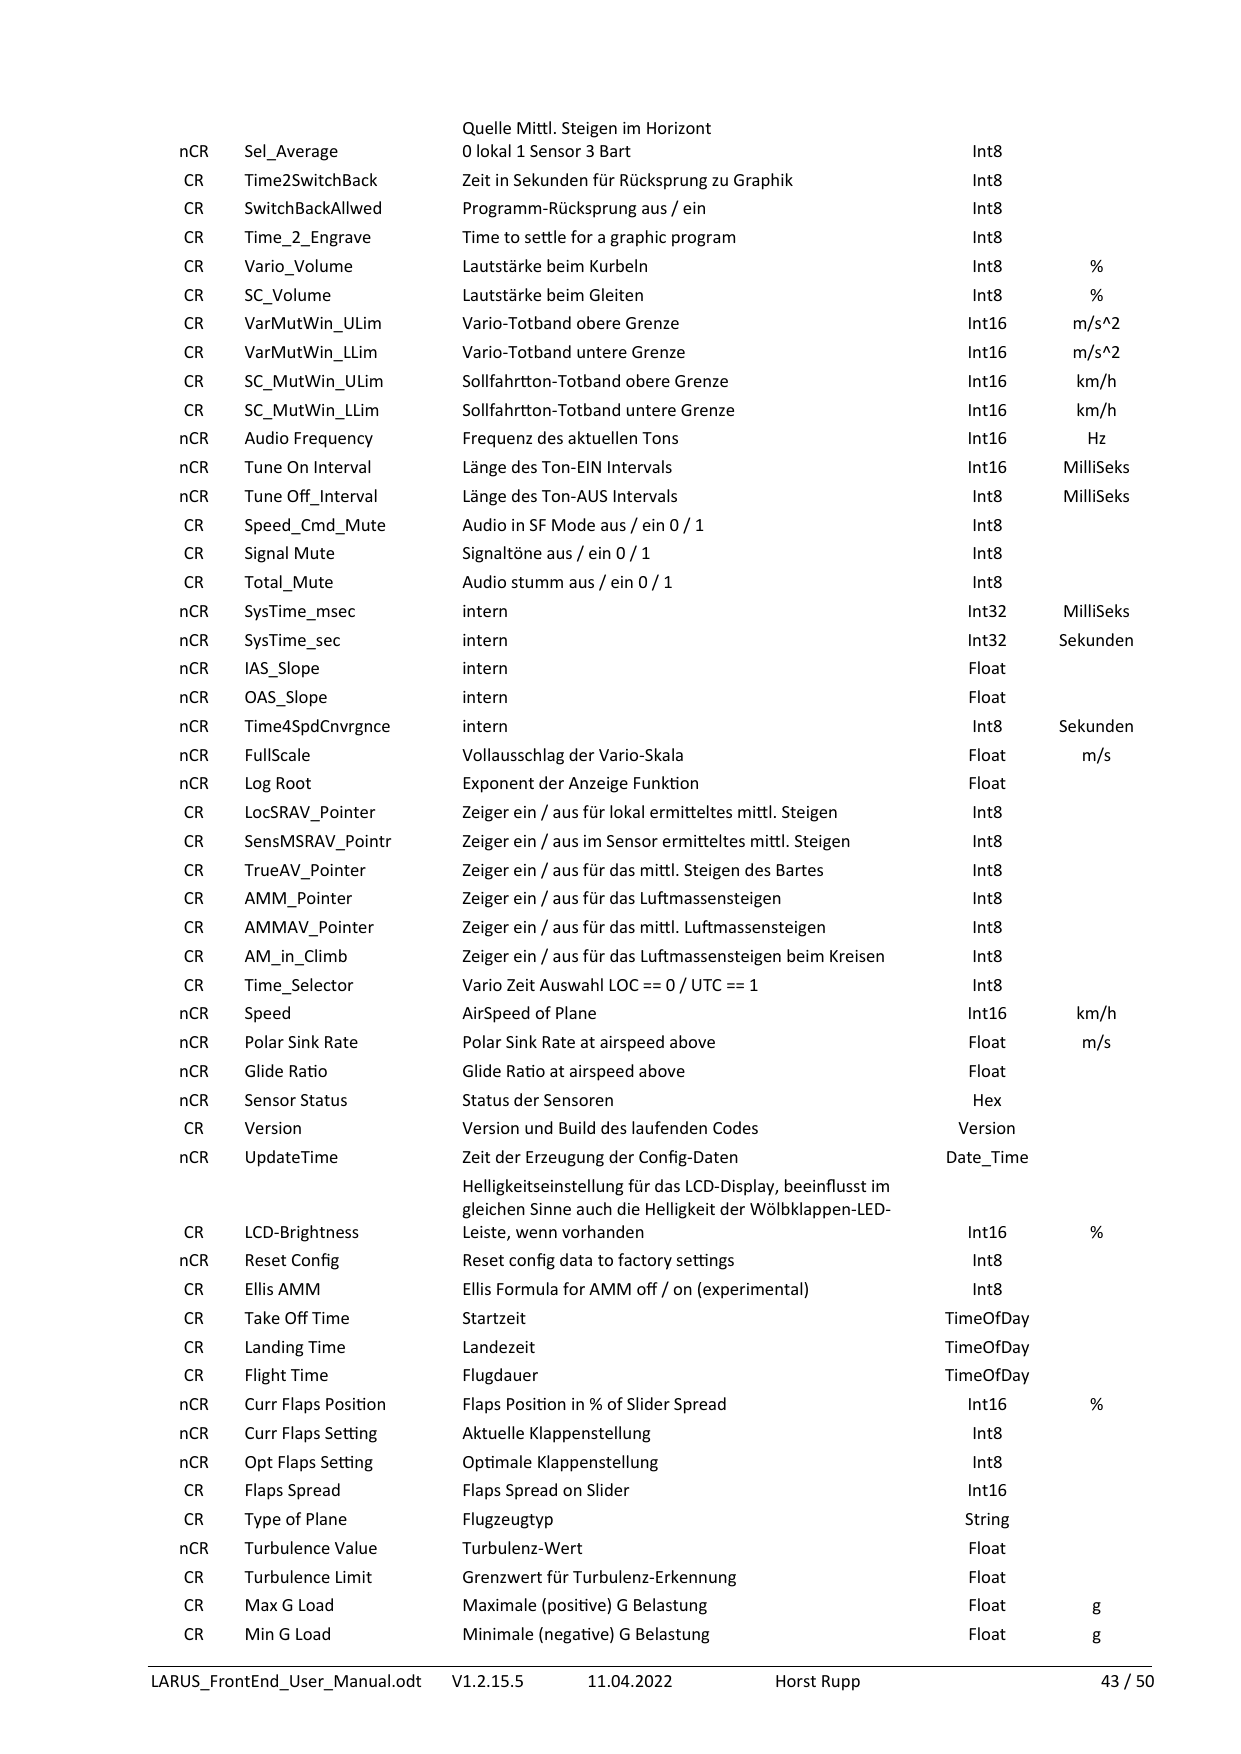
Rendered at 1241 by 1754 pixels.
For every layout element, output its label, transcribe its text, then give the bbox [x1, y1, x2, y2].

table_cell intern [459, 596, 930, 625]
table_cell Int8 [930, 194, 1044, 222]
table_cell Int8 [930, 855, 1044, 884]
table_cell Int8 [930, 539, 1044, 567]
table_cell CR [146, 1361, 241, 1389]
table_cell SC_MutWin_LLim [241, 395, 459, 424]
table_cell Version und Build des laufenden Codes [459, 1114, 930, 1142]
table_cell Version [930, 1114, 1044, 1142]
table_cell CR [146, 1562, 241, 1591]
table_cell CR [146, 1114, 241, 1142]
table_cell Int16 [930, 1390, 1044, 1418]
table_cell Float [930, 1591, 1044, 1619]
table_cell Int8 [930, 223, 1044, 251]
table_cell Int8 [930, 113, 1044, 165]
table_cell [1044, 1533, 1149, 1562]
table_cell nCR [146, 1390, 241, 1418]
table_cell Glide Ratio [241, 1056, 459, 1085]
table_cell Int8 [930, 165, 1044, 194]
table_cell Sollfahrtton-Totband obere Grenze [459, 366, 930, 395]
table_cell CR [146, 798, 241, 826]
table_cell Flaps Position in % of Slider Spread [459, 1390, 930, 1418]
table_cell Time_2_Engrave [241, 223, 459, 251]
table_cell Date_Time [930, 1143, 1044, 1171]
table_cell SC_MutWin_ULim [241, 366, 459, 395]
table_cell Time2SwitchBack [241, 165, 459, 194]
table_cell TimeOfDay [930, 1303, 1044, 1332]
table_cell nCR [146, 1447, 241, 1476]
table_cell Zeiger ein / aus für das mittl. Steigen des Bartes [459, 855, 930, 884]
table_cell [1044, 1085, 1149, 1114]
table_cell [1044, 539, 1149, 567]
table_cell LCD-Brightness [241, 1171, 459, 1246]
table_cell [1044, 1361, 1149, 1389]
table_cell CR [146, 395, 241, 424]
table_cell Total_Mute [241, 568, 459, 596]
table_cell Sekunden [1044, 711, 1149, 740]
table_cell Int16 [930, 309, 1044, 337]
table_cell [1044, 1275, 1149, 1303]
table_cell [1044, 1303, 1149, 1332]
table_cell Audio stumm aus / ein 0 / 1 [459, 568, 930, 596]
table_cell TrueAV_Pointer [241, 855, 459, 884]
table_cell intern [459, 654, 930, 682]
table_cell Ellis AMM [241, 1275, 459, 1303]
table_cell intern [459, 625, 930, 654]
table_cell Float [930, 740, 1044, 769]
table_cell nCR [146, 596, 241, 625]
table_cell g [1044, 1620, 1149, 1648]
table_cell [1044, 223, 1149, 251]
table_cell [1044, 568, 1149, 596]
table_cell FullScale [241, 740, 459, 769]
table_cell Landezeit [459, 1332, 930, 1361]
table_cell nCR [146, 113, 241, 165]
table_cell Time_Selector [241, 970, 459, 999]
table_cell Int8 [930, 798, 1044, 826]
table_cell nCR [146, 453, 241, 481]
table_cell Quelle Mittl. Steigen im Horizont 0 lokal 1 Sensor 3 Bart [459, 113, 930, 165]
table_cell TimeOfDay [930, 1332, 1044, 1361]
table_cell Flugzeugtyp [459, 1505, 930, 1533]
table_cell SysTime_sec [241, 625, 459, 654]
table_cell Flugdauer [459, 1361, 930, 1389]
table_cell Int8 [930, 826, 1044, 855]
table_cell [1044, 1056, 1149, 1085]
table_cell Time4SpdCnvrgnce [241, 711, 459, 740]
table_cell nCR [146, 481, 241, 510]
table_cell nCR [146, 1533, 241, 1562]
table_cell Zeit in Sekunden für Rücksprung zu Graphik [459, 165, 930, 194]
table_cell [1044, 510, 1149, 539]
table_cell Sensor Status [241, 1085, 459, 1114]
table_cell [1044, 1332, 1149, 1361]
table_cell intern [459, 683, 930, 711]
table_cell Float [930, 654, 1044, 682]
table_cell AM_in_Climb [241, 941, 459, 970]
table_cell CR [146, 1332, 241, 1361]
table_cell Maximale (positive) G Belastung [459, 1591, 930, 1619]
table_cell CR [146, 1275, 241, 1303]
table_cell CR [146, 941, 241, 970]
table_cell nCR [146, 1246, 241, 1274]
table_cell [1044, 654, 1149, 682]
table_cell MilliSeks [1044, 453, 1149, 481]
table_cell Log Root [241, 769, 459, 797]
table_cell Int8 [930, 568, 1044, 596]
table_cell Sollfahrtton-Totband untere Grenze [459, 395, 930, 424]
table_cell % [1044, 1390, 1149, 1418]
table_cell Hz [1044, 424, 1149, 452]
table_cell Version [241, 1114, 459, 1142]
table_cell Flaps Spread [241, 1476, 459, 1504]
table_cell Sekunden [1044, 625, 1149, 654]
table_cell [1044, 1447, 1149, 1476]
table_cell Zeiger ein / aus für lokal ermitteltes mittl. Steigen [459, 798, 930, 826]
table_cell [1044, 1246, 1149, 1274]
table_cell AirSpeed of Plane [459, 999, 930, 1027]
table_cell m/s [1044, 1028, 1149, 1056]
table_cell [1044, 683, 1149, 711]
table_cell nCR [146, 654, 241, 682]
table_cell Turbulence Value [241, 1533, 459, 1562]
table_cell Speed_Cmd_Mute [241, 510, 459, 539]
table_cell Time to settle for a graphic program [459, 223, 930, 251]
table_cell Int16 [930, 453, 1044, 481]
table_cell Int8 [930, 711, 1044, 740]
table_cell Ellis Formula for AMM off / on (experimental) [459, 1275, 930, 1303]
table_cell nCR [146, 1418, 241, 1447]
table_cell Speed [241, 999, 459, 1027]
table_cell OAS_Slope [241, 683, 459, 711]
table_cell [1044, 113, 1149, 165]
table_cell CR [146, 165, 241, 194]
table_cell Vario_Volume [241, 251, 459, 280]
table_cell Curr Flaps Setting [241, 1418, 459, 1447]
table_cell Float [930, 1056, 1044, 1085]
table_cell [1044, 1562, 1149, 1591]
table_cell Exponent der Anzeige Funktion [459, 769, 930, 797]
table_cell CR [146, 1591, 241, 1619]
table_cell CR [146, 223, 241, 251]
table_cell VarMutWin_LLim [241, 338, 459, 366]
table_cell Flaps Spread on Slider [459, 1476, 930, 1504]
table_cell Optimale Klappenstellung [459, 1447, 930, 1476]
table_cell CR [146, 1303, 241, 1332]
table_cell AMMAV_Pointer [241, 913, 459, 941]
table_cell Turbulenz-Wert [459, 1533, 930, 1562]
table_cell Landing Time [241, 1332, 459, 1361]
table_cell Reset Config [241, 1246, 459, 1274]
table_cell Opt Flaps Setting [241, 1447, 459, 1476]
table_cell nCR [146, 1028, 241, 1056]
table_cell Int16 [930, 395, 1044, 424]
table_cell [1044, 769, 1149, 797]
table_cell [1044, 884, 1149, 912]
table_cell Take Off Time [241, 1303, 459, 1332]
table_cell LocSRAV_Pointer [241, 798, 459, 826]
table_cell Länge des Ton-AUS Intervals [459, 481, 930, 510]
table_cell MilliSeks [1044, 596, 1149, 625]
table_cell Int8 [930, 970, 1044, 999]
table_cell Vario-Totband untere Grenze [459, 338, 930, 366]
table_cell m/s [1044, 740, 1149, 769]
table_cell Zeiger ein / aus im Sensor ermitteltes mittl. Steigen [459, 826, 930, 855]
table_cell Tune Off_Interval [241, 481, 459, 510]
table_cell Int8 [930, 280, 1044, 309]
table_cell CR [146, 1620, 241, 1648]
table_cell Int8 [930, 913, 1044, 941]
table_cell Flight Time [241, 1361, 459, 1389]
table_cell UpdateTime [241, 1143, 459, 1171]
table_cell Status der Sensoren [459, 1085, 930, 1114]
table_cell SysTime_msec [241, 596, 459, 625]
table_cell Float [930, 769, 1044, 797]
table_cell Curr Flaps Position [241, 1390, 459, 1418]
table_cell Zeiger ein / aus für das Luftmassensteigen [459, 884, 930, 912]
table_cell CR [146, 884, 241, 912]
table_cell [1044, 1476, 1149, 1504]
table_cell CR [146, 366, 241, 395]
table_cell Sel_Average [241, 113, 459, 165]
table_cell [1044, 855, 1149, 884]
table_cell nCR [146, 683, 241, 711]
table_cell Int16 [930, 1476, 1044, 1504]
table_cell VarMutWin_ULim [241, 309, 459, 337]
table_cell Lautstärke beim Gleiten [459, 280, 930, 309]
table_cell nCR [146, 999, 241, 1027]
table_cell CR [146, 280, 241, 309]
table_cell Tune On Interval [241, 453, 459, 481]
table_cell Reset config data to factory settings [459, 1246, 930, 1274]
table_cell CR [146, 1476, 241, 1504]
table_cell [1044, 1418, 1149, 1447]
table_cell Float [930, 1533, 1044, 1562]
table_cell nCR [146, 1085, 241, 1114]
table_cell Min G Load [241, 1620, 459, 1648]
table_cell Int16 [930, 424, 1044, 452]
table_cell Startzeit [459, 1303, 930, 1332]
table_cell CR [146, 855, 241, 884]
table_cell g [1044, 1591, 1149, 1619]
table_cell km/h [1044, 999, 1149, 1027]
table_cell SwitchBackAllwed [241, 194, 459, 222]
table_cell Zeiger ein / aus für das mittl. Luftmassensteigen [459, 913, 930, 941]
table_cell SensMSRAV_Pointr [241, 826, 459, 855]
table_cell Int8 [930, 1246, 1044, 1274]
table_cell [1044, 194, 1149, 222]
table_cell CR [146, 913, 241, 941]
table_cell MilliSeks [1044, 481, 1149, 510]
table_cell nCR [146, 1143, 241, 1171]
table_cell nCR [146, 711, 241, 740]
table_cell Vario-Totband obere Grenze [459, 309, 930, 337]
table_cell Int8 [930, 1418, 1044, 1447]
table_cell CR [146, 309, 241, 337]
table_cell Aktuelle Klappenstellung [459, 1418, 930, 1447]
table_cell % [1044, 251, 1149, 280]
table_cell m/s^2 [1044, 309, 1149, 337]
table_cell Minimale (negative) G Belastung [459, 1620, 930, 1648]
table_cell Int8 [930, 1447, 1044, 1476]
table_cell CR [146, 1505, 241, 1533]
table_cell Int32 [930, 596, 1044, 625]
table_cell [1044, 826, 1149, 855]
table_cell Int8 [930, 1275, 1044, 1303]
table_cell Glide Ratio at airspeed above [459, 1056, 930, 1085]
table_cell Float [930, 1620, 1044, 1648]
table_cell String [930, 1505, 1044, 1533]
table_cell m/s^2 [1044, 338, 1149, 366]
table_cell [1044, 798, 1149, 826]
table_cell Vollausschlag der Vario-Skala [459, 740, 930, 769]
table_cell [1044, 941, 1149, 970]
table_cell CR [146, 194, 241, 222]
table_cell Zeiger ein / aus für das Luftmassensteigen beim Kreisen [459, 941, 930, 970]
table_cell [1044, 913, 1149, 941]
table_cell Signal Mute [241, 539, 459, 567]
table_cell AMM_Pointer [241, 884, 459, 912]
table_cell Signaltöne aus / ein 0 / 1 [459, 539, 930, 567]
table_cell Float [930, 1562, 1044, 1591]
table_cell % [1044, 280, 1149, 309]
table_cell Polar Sink Rate at airspeed above [459, 1028, 930, 1056]
table_cell SC_Volume [241, 280, 459, 309]
table_cell Zeit der Erzeugung der Config-Daten [459, 1143, 930, 1171]
table_cell CR [146, 338, 241, 366]
table_cell CR [146, 826, 241, 855]
table_cell IAS_Slope [241, 654, 459, 682]
table_cell nCR [146, 740, 241, 769]
table_cell CR [146, 970, 241, 999]
table_cell Frequenz des aktuellen Tons [459, 424, 930, 452]
table_cell CR [146, 251, 241, 280]
table_cell Int32 [930, 625, 1044, 654]
table_cell Grenzwert für Turbulenz-Erkennung [459, 1562, 930, 1591]
table_cell Int8 [930, 481, 1044, 510]
table_cell nCR [146, 424, 241, 452]
table_cell CR [146, 1171, 241, 1246]
table_cell Int16 [930, 999, 1044, 1027]
table_cell [1044, 165, 1149, 194]
table_cell [1044, 970, 1149, 999]
table_cell CR [146, 510, 241, 539]
table_cell Hex [930, 1085, 1044, 1114]
table_cell Int16 [930, 338, 1044, 366]
table_cell Int8 [930, 884, 1044, 912]
table_cell Programm-Rücksprung aus / ein [459, 194, 930, 222]
table_cell Int16 [930, 366, 1044, 395]
table_cell Audio Frequency [241, 424, 459, 452]
table_cell CR [146, 539, 241, 567]
table_cell Float [930, 683, 1044, 711]
table_cell Helligkeitseinstellung für das LCD-Display, beeinflusst im gleichen Sinne auch die Helligkeit der Wölbklappen-LED-Leiste, wenn vorhanden [459, 1171, 930, 1246]
table_cell Polar Sink Rate [241, 1028, 459, 1056]
table_cell km/h [1044, 366, 1149, 395]
table_cell CR [146, 568, 241, 596]
table_cell Int8 [930, 251, 1044, 280]
table_cell intern [459, 711, 930, 740]
table_cell Vario Zeit Auswahl LOC == 0 / UTC == 1 [459, 970, 930, 999]
table_cell Länge des Ton-EIN Intervals [459, 453, 930, 481]
table_cell Int16 [930, 1171, 1044, 1246]
table_cell % [1044, 1171, 1149, 1246]
table_cell TimeOfDay [930, 1361, 1044, 1389]
table_cell [1044, 1505, 1149, 1533]
table_cell km/h [1044, 395, 1149, 424]
table_cell nCR [146, 769, 241, 797]
table_cell Float [930, 1028, 1044, 1056]
table_cell [1044, 1114, 1149, 1142]
table_cell Turbulence Limit [241, 1562, 459, 1591]
table_cell nCR [146, 625, 241, 654]
table_cell Int8 [930, 941, 1044, 970]
table_cell Lautstärke beim Kurbeln [459, 251, 930, 280]
table_cell Type of Plane [241, 1505, 459, 1533]
table_cell nCR [146, 1056, 241, 1085]
table_cell Audio in SF Mode aus / ein 0 / 1 [459, 510, 930, 539]
table_cell [1044, 1143, 1149, 1171]
table_cell Max G Load [241, 1591, 459, 1619]
table_cell Int8 [930, 510, 1044, 539]
